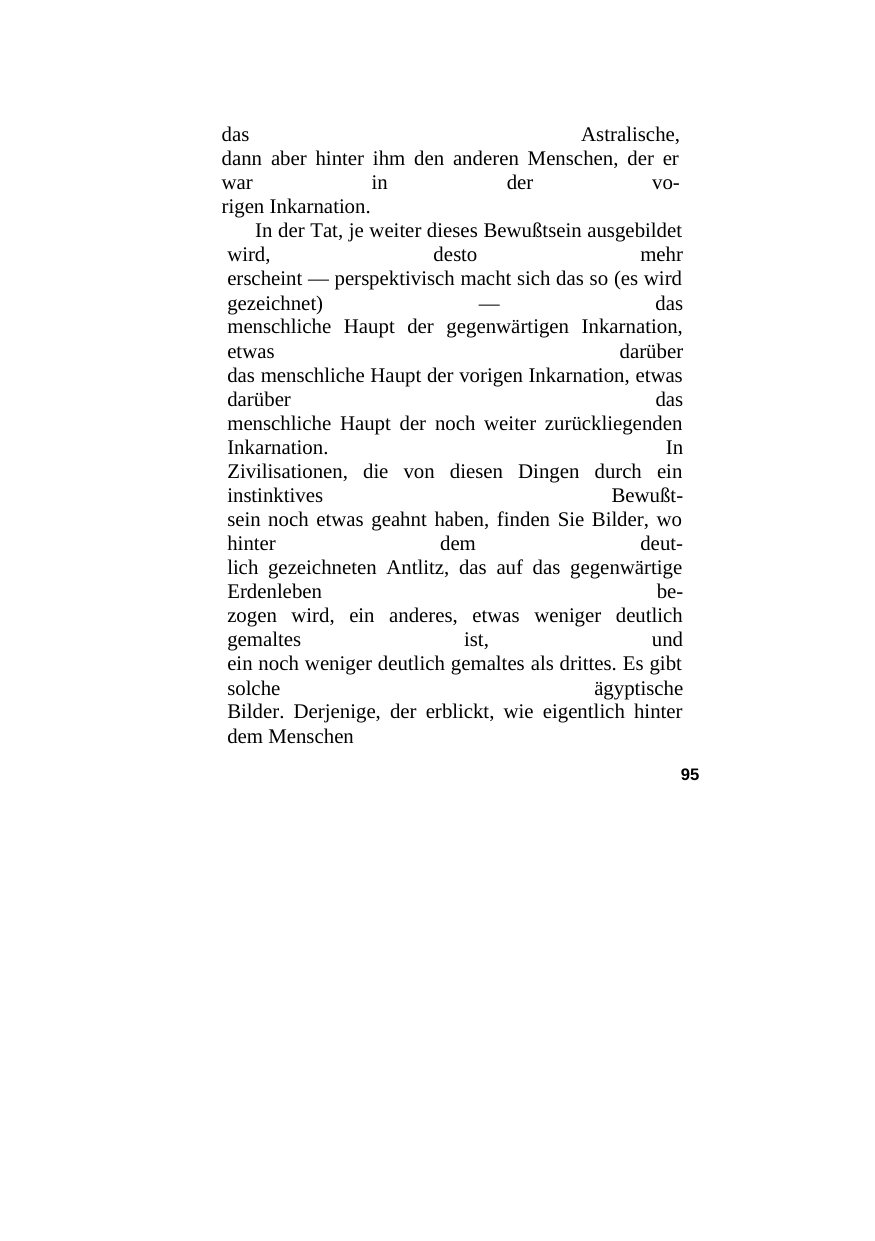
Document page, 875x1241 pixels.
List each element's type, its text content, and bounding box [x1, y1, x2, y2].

text In der Tat, je weiter dieses Bewußtsein ausgebildet wird, desto mehr erscheint — perspektivisch macht sich das so (es wird gezeichnet) — das menschliche Haupt der gegenwärtigen Inkarnation, etwas darüber das menschliche Haupt der vorigen Inkarnation, etwas darüber das menschliche Haupt der noch weiter zurückliegenden Inkarnation. In Zivilisationen, die von diesen Dingen durch ein instinktives Bewußt- sein noch etwas geahnt haben, finden Sie Bilder, wo hinter dem deut- lich gezeichneten Antlitz, das auf das gegenwärtige Erdenleben be- zogen wird, ein anderes, etwas weniger deutlich gemaltes ist, und ein noch weniger deutlich gemaltes als drittes. Es gibt solche ägyptische Bilder. Derjenige, der erblickt, wie eigentlich hinter dem Menschen [227, 218, 683, 748]
text 95 [681, 764, 822, 783]
text das Astralische, dann aber hinter ihm den anderen Menschen, der er war in der vo- rigen Inkarnation. [221, 122, 680, 218]
